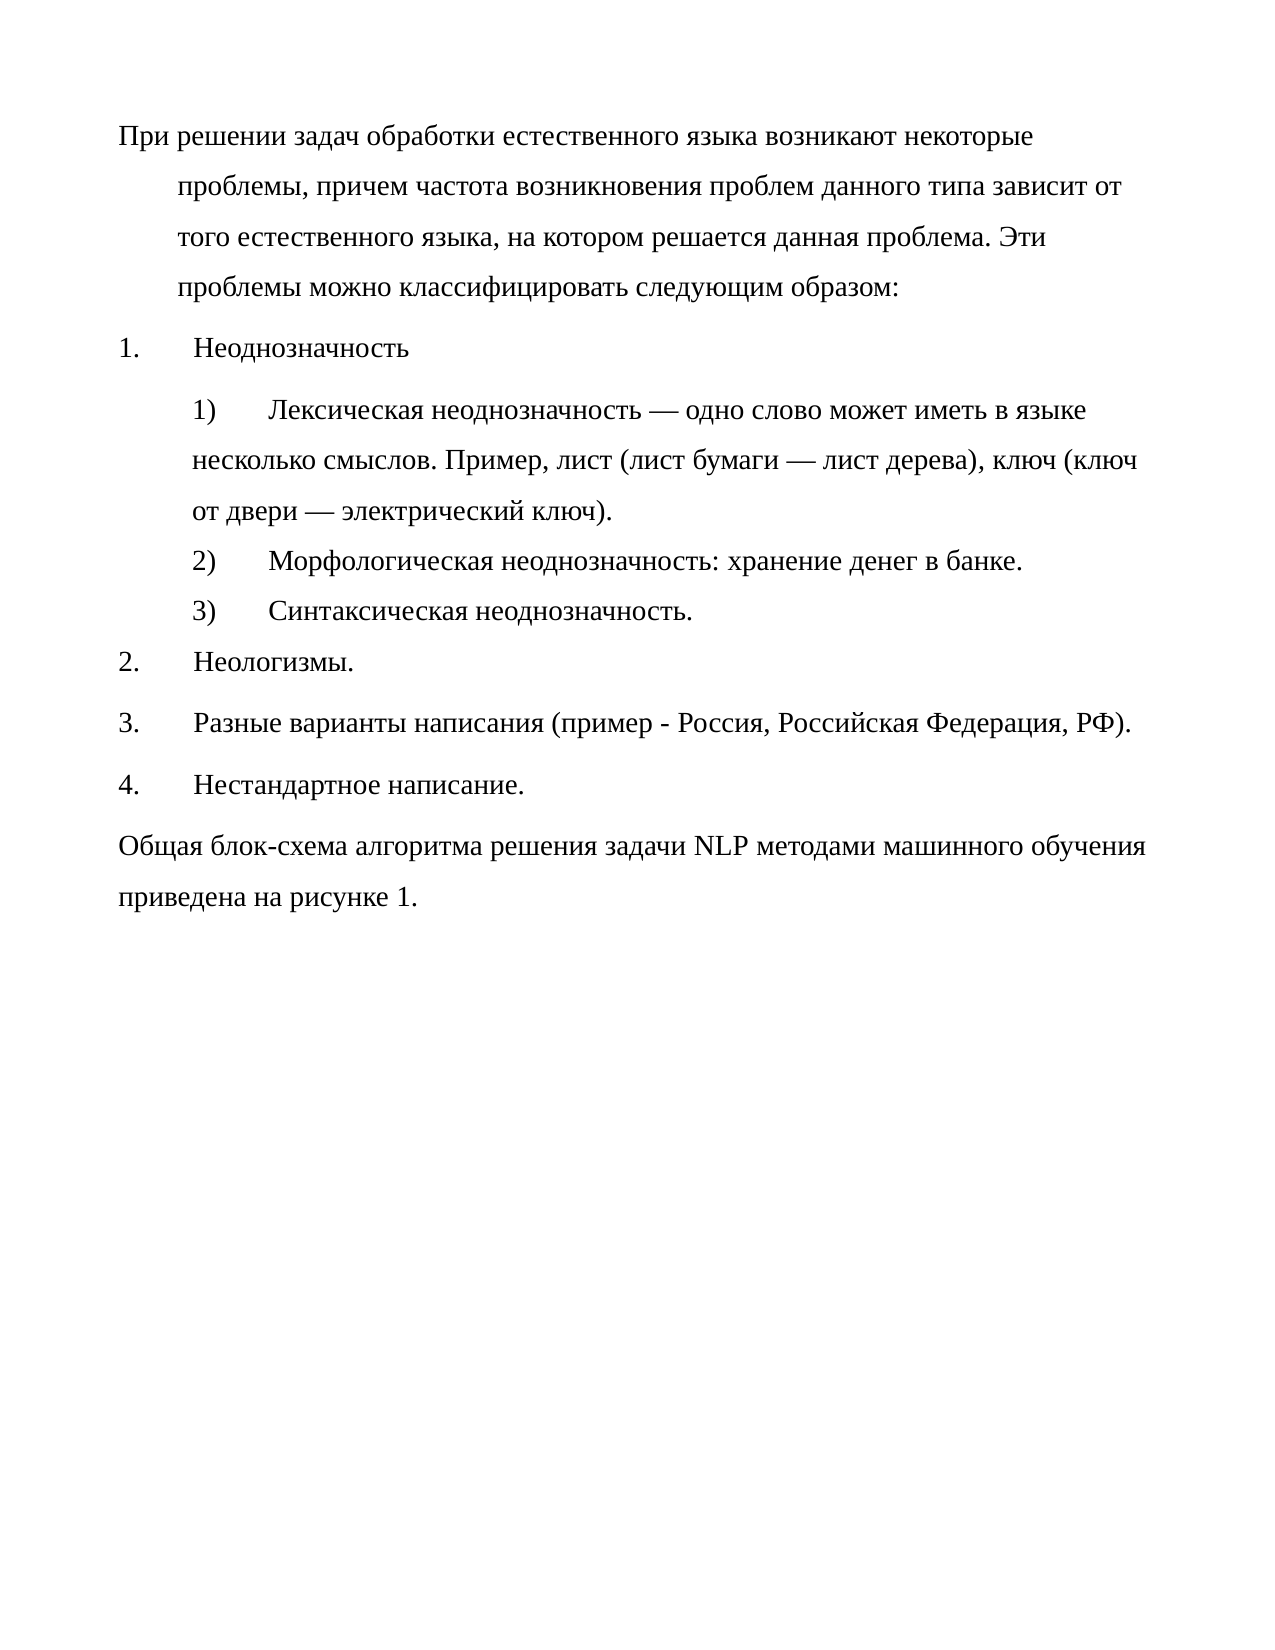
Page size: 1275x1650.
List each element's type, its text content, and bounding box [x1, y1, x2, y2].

text Общая блок-схема алгоритма решения задачи NLP методами машинного обучения приведена на рисунке 1. [118, 828, 1157, 912]
list Морфологическая неоднозначность: хранение денег в банке. [192, 543, 1157, 577]
list Разные варианты написания (пример - Россия, Российская Федерация, РФ). [118, 705, 1157, 739]
list Неоднозначность [118, 331, 1157, 364]
list Лексическая неоднозначность — одно слово может иметь в языке несколько смыслов. Пример, лист (лист бумаги — лист дерева), ключ (ключ от двери — электрический ключ). [192, 392, 1157, 526]
list Нестандартное написание. [118, 767, 1157, 800]
list Неологизмы. [118, 644, 1157, 677]
subtitle При решении задач обработки естественного языка возникают некоторые проблемы, причем частота возникновения проблем данного типа зависит от того естественного языка, на котором решается данная проблема. Эти проблемы можно классифицировать следующим образом: [118, 118, 1157, 303]
list Синтаксическая неоднозначность. [192, 593, 1157, 627]
